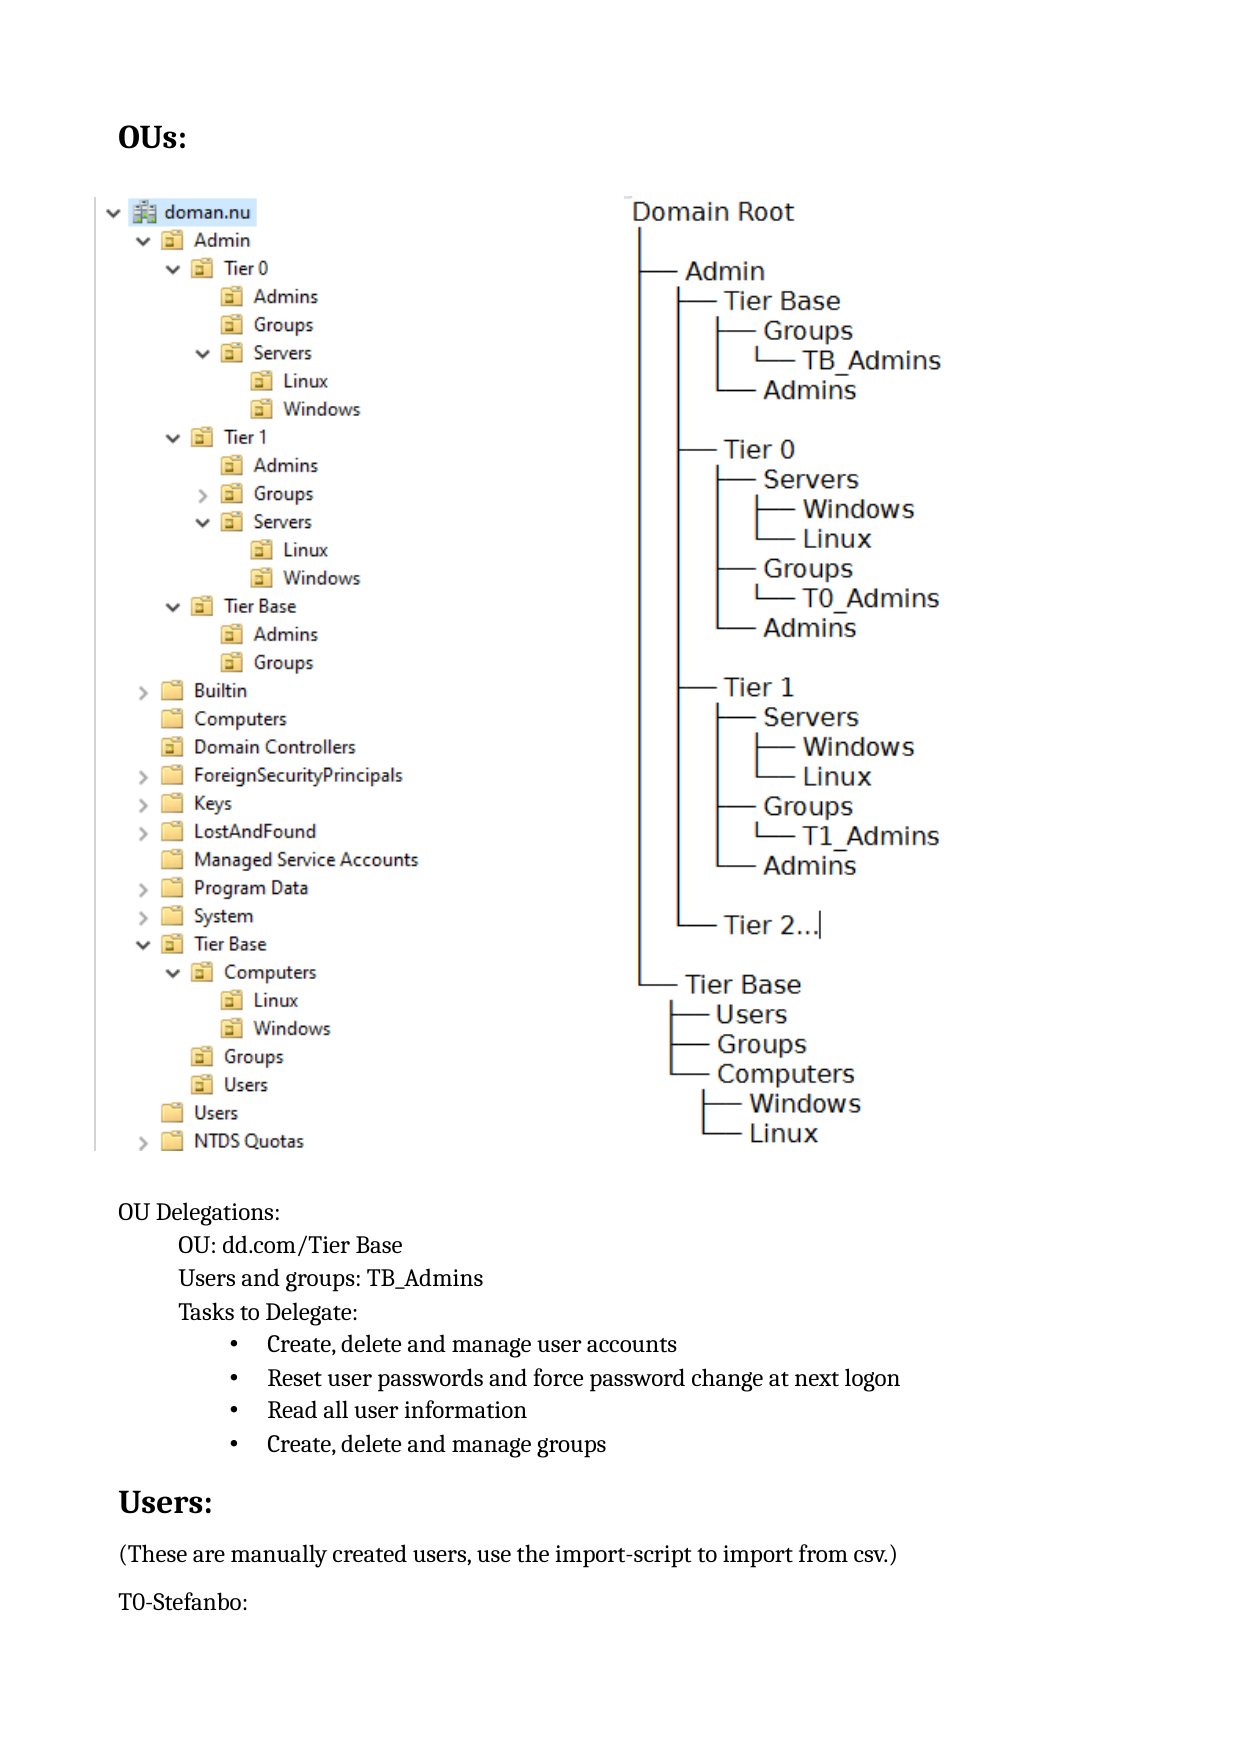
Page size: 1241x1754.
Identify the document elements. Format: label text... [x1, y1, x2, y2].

subtitle Users: [118, 1483, 1122, 1522]
subtitle OUs: [118, 118, 1122, 156]
picture [94, 197, 510, 1151]
text (These are manually created users, use the import-script to import from csv.) [118, 1540, 1122, 1569]
list Create, delete and manage groups [229, 1429, 1122, 1458]
picture [623, 196, 963, 1166]
text T0-Stefanbo: [118, 1587, 1122, 1616]
list Create, delete and manage user accounts [229, 1330, 1122, 1359]
list Reset user passwords and force password change at next logon [229, 1363, 1122, 1392]
text OU Delegations: [118, 1198, 1122, 1227]
text OU: dd.com/Tier Base [118, 1231, 1122, 1260]
text Users and groups: TB_Admins [118, 1264, 1122, 1293]
text Tasks to Delegate: [118, 1297, 1122, 1326]
list Read all user information [229, 1396, 1122, 1425]
